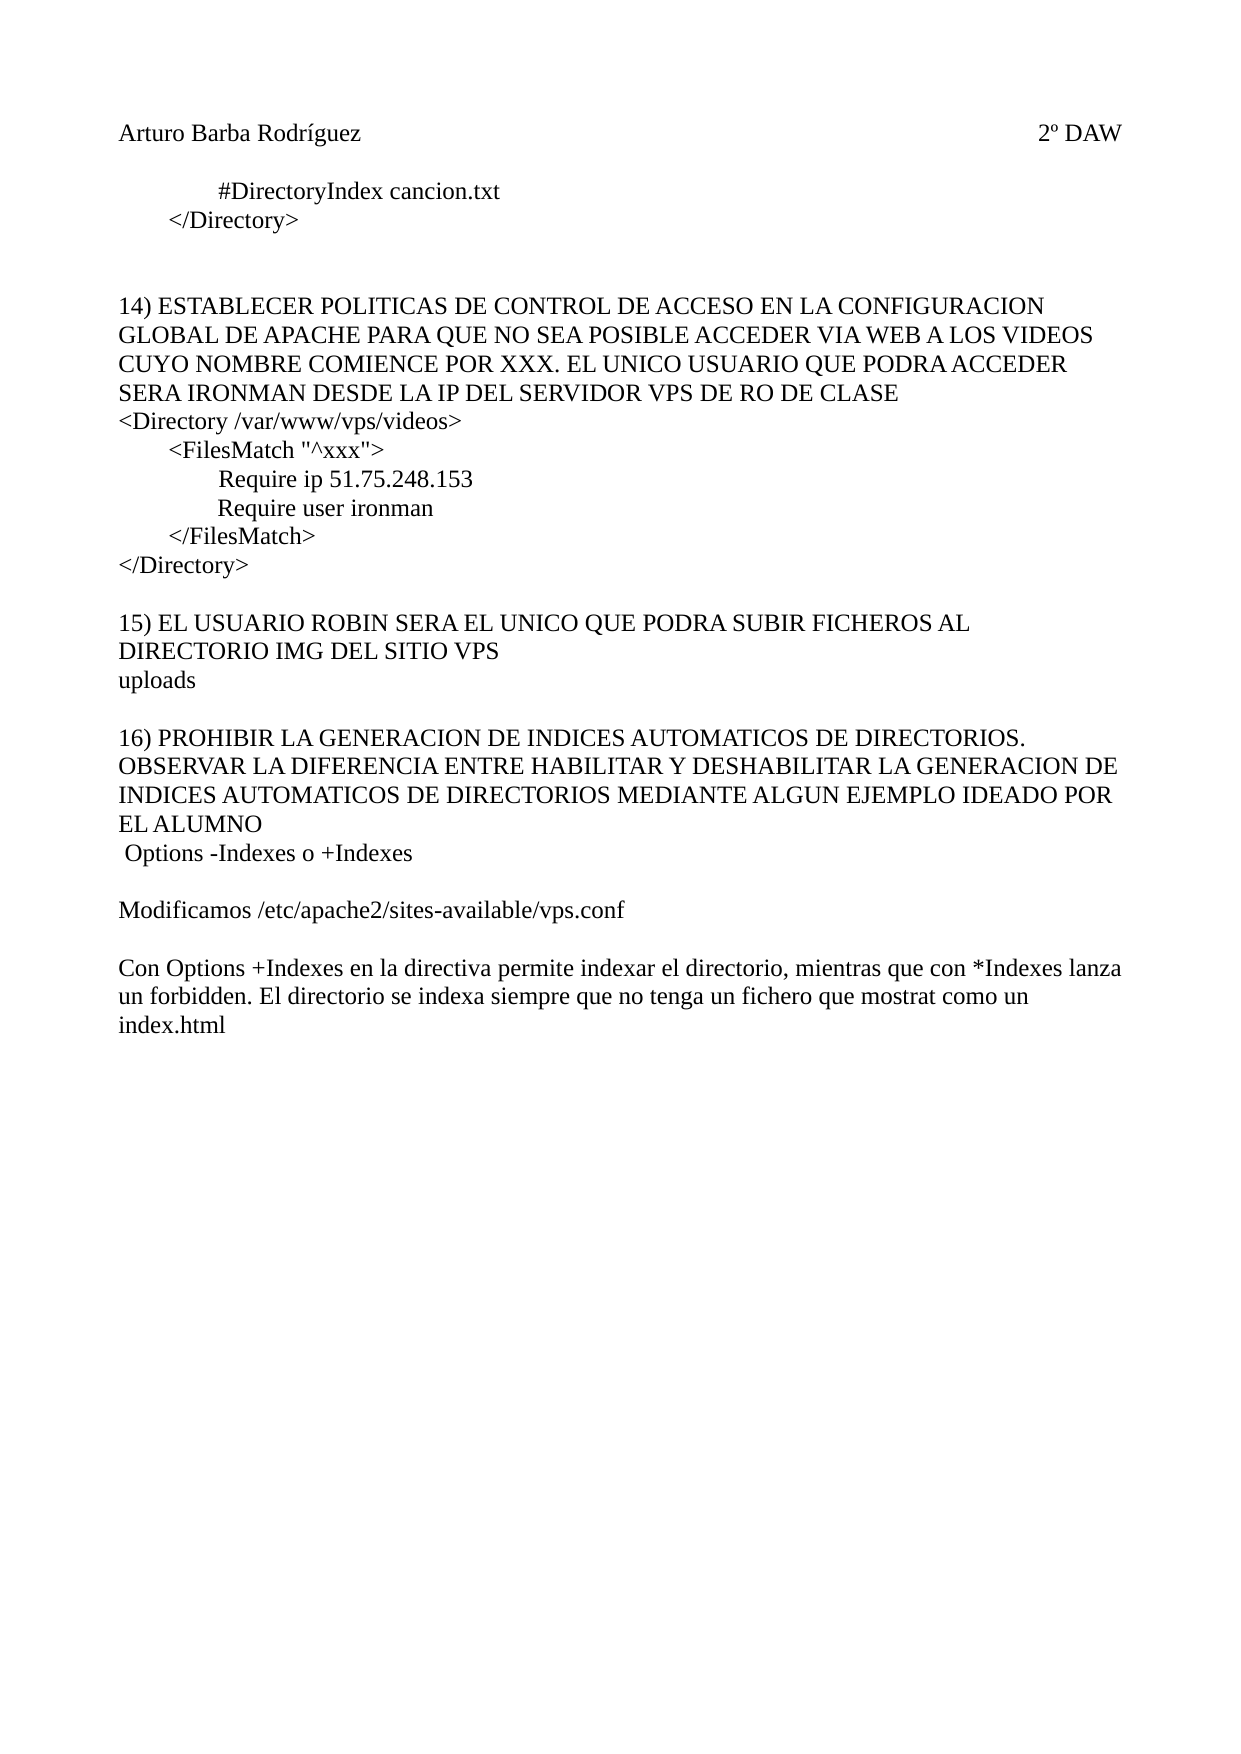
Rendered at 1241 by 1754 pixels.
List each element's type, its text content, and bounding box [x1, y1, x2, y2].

text Require ip 51.75.248.153 [118, 464, 1122, 493]
text Modificamos /etc/apache2/sites-available/vps.conf [118, 895, 1122, 924]
text </Directory> [118, 550, 1122, 579]
text Con Options + Indexes en la directiva permite indexar el directorio, mientras que con *Indexes lanza un forbidden. El directorio se indexa siempre que no tenga un fichero que mostrat como un index.html [118, 953, 1122, 1039]
text uploads [118, 665, 1122, 694]
text </FilesMatch> [118, 521, 1122, 550]
text Options -Indexes o +Indexes [118, 838, 1122, 866]
text <FilesMatch "^xxx"> [118, 435, 1122, 464]
text <Directory /var/www/vps/videos> [118, 406, 1122, 435]
text 14) ESTABLECER POLITICAS DE CONTROL DE ACCESO EN LA CONFIGURACION GLOBAL DE APACHE PARA QUE NO SEA POSIBLE ACCEDER VIA WEB A LOS VIDEOS CUYO NOMBRE COMIENCE POR XXX. EL UNICO USUARIO QUE PODRA ACCEDER SERA IRONMAN DESDE LA IP DEL SERVIDOR VPS DE RO DE CLASE [118, 291, 1122, 406]
text </Directory> [118, 205, 1122, 234]
text #DirectoryIndex cancion.txt [118, 176, 1122, 205]
text Require user ironman [118, 493, 1122, 521]
text 15) EL USUARIO ROBIN SERA EL UNICO QUE PODRA SUBIR FICHEROS AL DIRECTORIO IMG DEL SITIO VPS [118, 608, 1122, 665]
text 16) PROHIBIR LA GENERACION DE INDICES AUTOMATICOS DE DIRECTORIOS. OBSERVAR LA DIFERENCIA ENTRE HABILITAR Y DESHABILITAR LA GENERACION DE INDICES AUTOMATICOS DE DIRECTORIOS MEDIANTE ALGUN EJEMPLO IDEADO POR EL ALUMNO [118, 723, 1122, 838]
